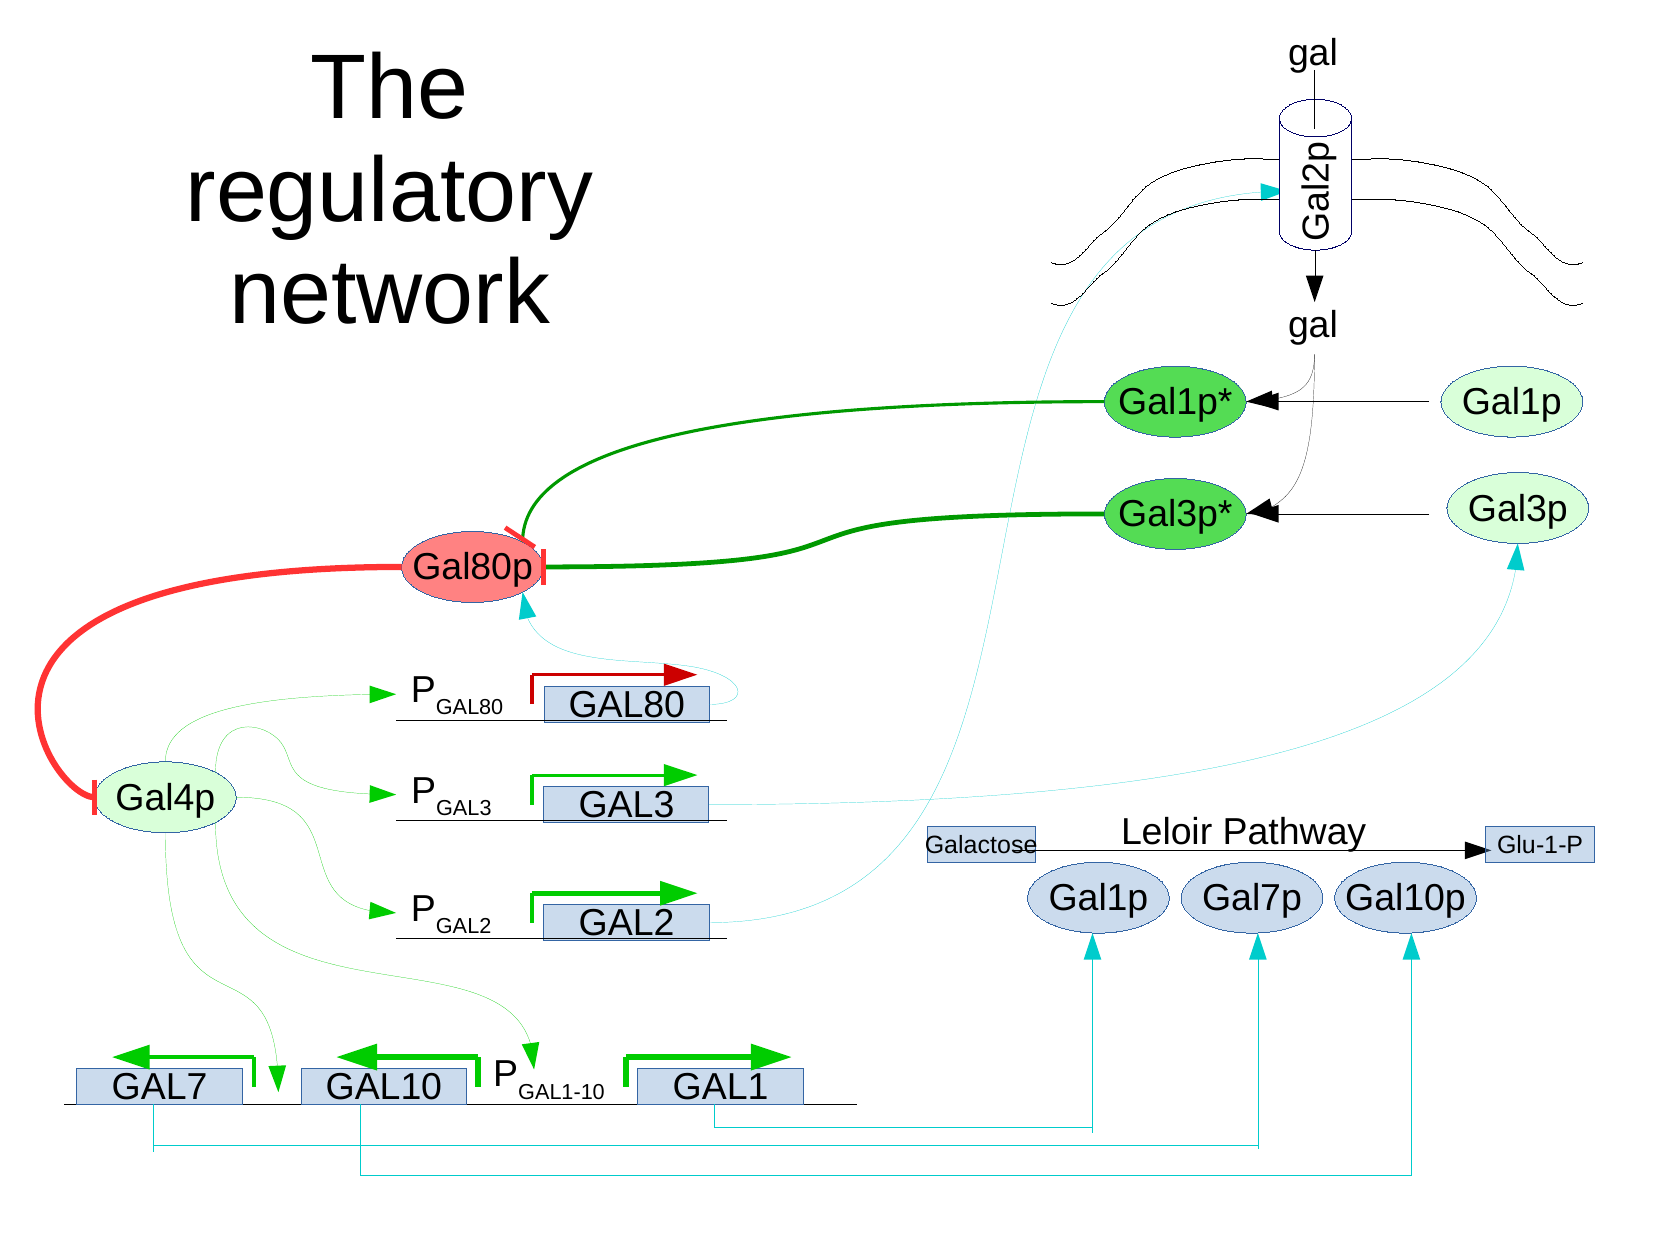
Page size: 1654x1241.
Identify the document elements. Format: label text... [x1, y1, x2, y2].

text_box GAL80 [544, 686, 710, 720]
text_box GAL3 [543, 786, 709, 820]
text_box Leloir Pathway [1106, 803, 1497, 860]
title The regulatory network [153, 35, 626, 344]
text_box [1279, 122, 1287, 243]
text_box Gal80p [402, 531, 541, 603]
text_box Gal3p* [1104, 478, 1247, 550]
text_box [1345, 122, 1352, 243]
text_box Gal7p [1181, 862, 1323, 934]
text_box PGAL80 [396, 661, 538, 728]
text_box Galactose [927, 826, 1036, 863]
text_box Gal2p [1287, 126, 1345, 257]
text_box GAL1 [637, 1068, 804, 1105]
text_box PGAL3 [396, 761, 538, 828]
text_box PGAL2 [396, 880, 538, 946]
text_box Glu-1-P [1485, 826, 1595, 863]
text_box PGAL1-10 [478, 1045, 621, 1112]
text_box GAL2 [543, 904, 710, 938]
text_box Gal10p [1334, 862, 1477, 934]
text_box Gal3p [1446, 472, 1589, 544]
text_box Gal4p [97, 761, 237, 833]
text_box Gal1p [1027, 862, 1170, 934]
text_box GAL10 [301, 1068, 467, 1105]
text_box Gal1p [1440, 366, 1583, 438]
text_box GAL7 [76, 1068, 243, 1105]
text_box gal [1273, 23, 1356, 82]
text_box gal [1273, 296, 1356, 355]
text_box Gal1p* [1104, 366, 1247, 438]
